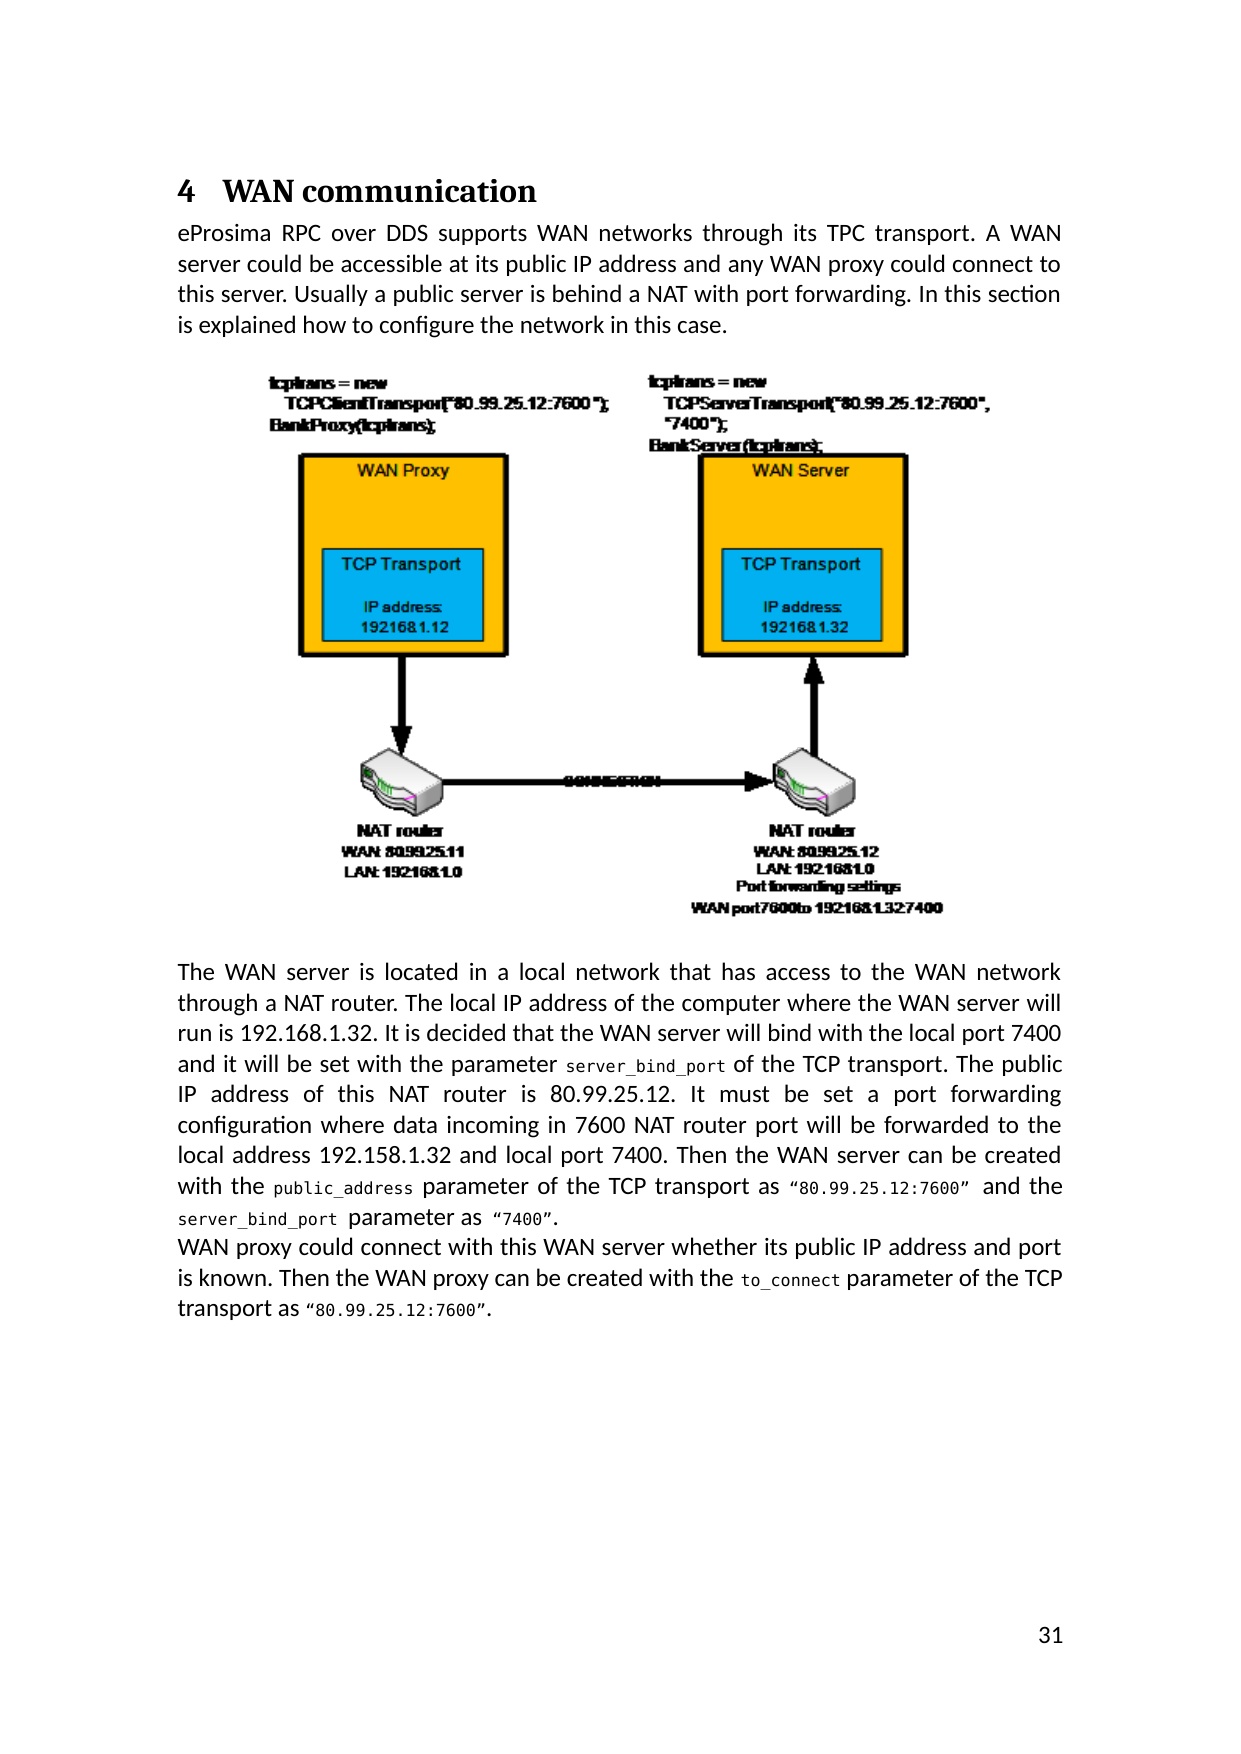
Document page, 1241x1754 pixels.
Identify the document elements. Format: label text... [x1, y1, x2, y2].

text WAN proxy could connect with this WAN server whether its public IP address and port is known. Then the WAN proxy can be created with the to_connect parameter of the TCP transport as “80.99.25.12:7600”. [177, 1231, 1063, 1323]
text The WAN server is located in a local network that has access to the WAN network through a NAT router. The local IP address of the computer where the WAN server will run is 192.168.1.32. It is decided that the WAN server will bind with the local port 7400 and it will be set with the parameter server_bind_port of the TCP transport. The public IP address of this NAT router is 80.99.25.12. It must be set a port forwarding configuration where data incoming in 7600 NAT router port will be forwarded to the local address 192.158.1.32 and local port 7400. Then the WAN server can be created with the public_address parameter of the TCP transport as “80.99.25.12:7600” and the server_bind_port parameter as “7400”. [177, 957, 1063, 1231]
subtitle WAN communication [177, 173, 1063, 211]
text eProsima RPC over DDS supports WAN networks through its TPC transport. A WAN server could be accessible at its public IP address and any WAN proxy could connect to this server. Usually a public server is behind a NAT with port forwarding. In this section is explained how to configure the network in this case. [177, 217, 1063, 339]
